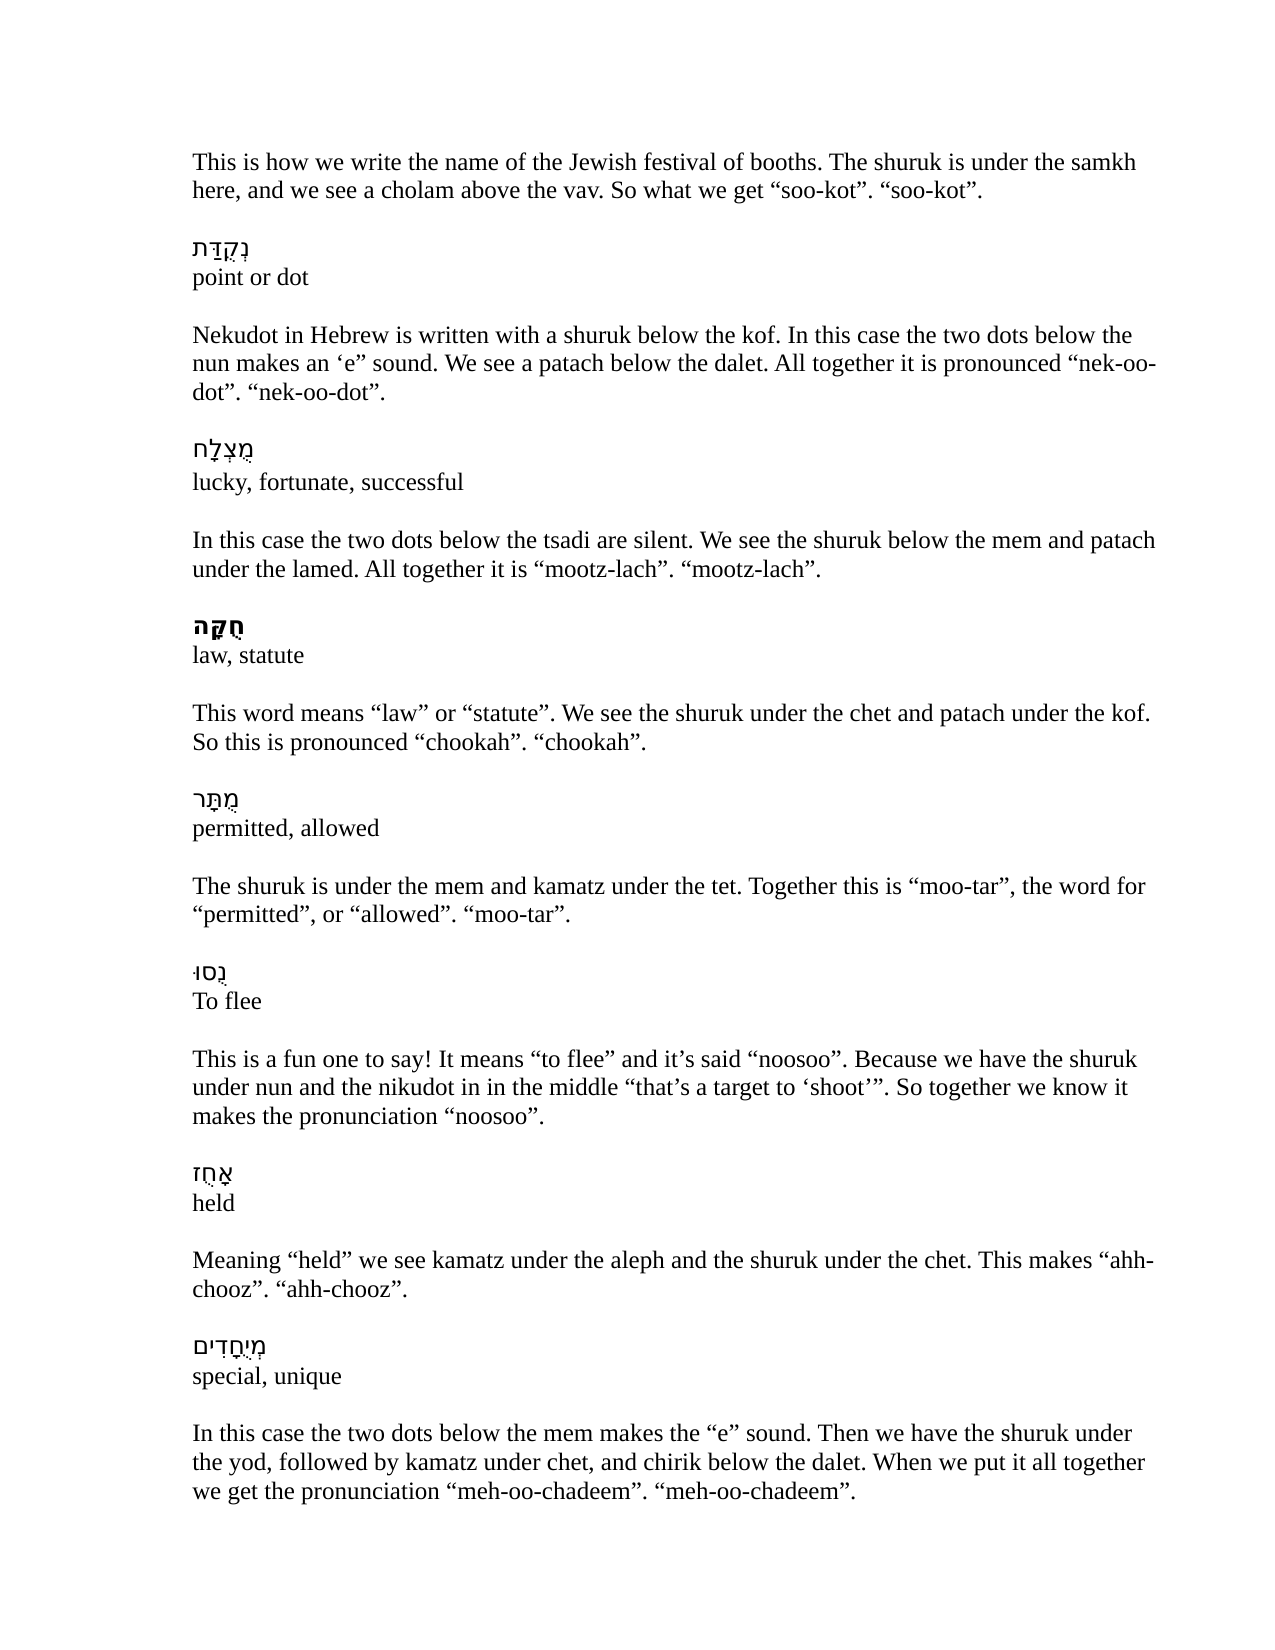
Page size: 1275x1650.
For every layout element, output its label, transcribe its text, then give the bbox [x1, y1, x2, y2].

text מְיֻחָדִים [192, 1332, 1157, 1361]
text נְקֻדַּת [192, 233, 1157, 262]
text אָחֻז [192, 1159, 1157, 1188]
text מֻתָּר [192, 784, 1157, 813]
text permitted, allowed [192, 813, 1157, 842]
text Meaning “held” we see kamatz under the aleph and the shuruk under the chet. This makes “ahh-chooz”. “ahh-chooz”. [192, 1245, 1157, 1303]
text חֻקָּה [192, 611, 1157, 640]
text law, statute [192, 640, 1157, 669]
text נֻסוּ [192, 957, 1157, 986]
text This word means “law” or “statute”. We see the shuruk under the chet and patach under the kof. So this is pronounced “chookah”. “chookah”. [192, 698, 1157, 755]
text To flee [192, 986, 1157, 1015]
text held [192, 1188, 1157, 1217]
text point or dot [192, 262, 1157, 291]
text מֻצְלָח [192, 435, 1157, 467]
text In this case the two dots below the mem makes the “e” sound. Then we have the shuruk under the yod, followed by kamatz under chet, and chirik below the dalet. When we put it all together we get the pronunciation “meh-oo-chadeem”. “meh-oo-chadeem”. [192, 1418, 1157, 1504]
text This is a fun one to say! It means “to flee” and it’s said “noosoo”. Because we have the shuruk under nun and the nikudot in in the middle “that’s a target to ‘shoot’”. So together we know it makes the pronunciation “noosoo”. [192, 1044, 1157, 1130]
text Nekudot in Hebrew is written with a shuruk below the kof. In this case the two dots below the nun makes an ‘e” sound. We see a patach below the dalet. All together it is pronounced “nek-oo-dot”. “nek-oo-dot”. [192, 320, 1157, 406]
text This is how we write the name of the Jewish festival of booths. The shuruk is under the samkh here, and we see a cholam above the vav. So what we get “soo-kot”. “soo-kot”. [192, 147, 1157, 204]
text The shuruk is under the mem and kamatz under the tet. Together this is “moo-tar”, the word for “permitted”, or “allowed”. “moo-tar”. [192, 871, 1157, 928]
text lucky, fortunate, successful [192, 467, 1157, 496]
text special, unique [192, 1361, 1157, 1389]
text In this case the two dots below the tsadi are silent. We see the shuruk below the mem and patach under the lamed. All together it is “mootz-lach”. “mootz-lach”. [192, 525, 1157, 582]
